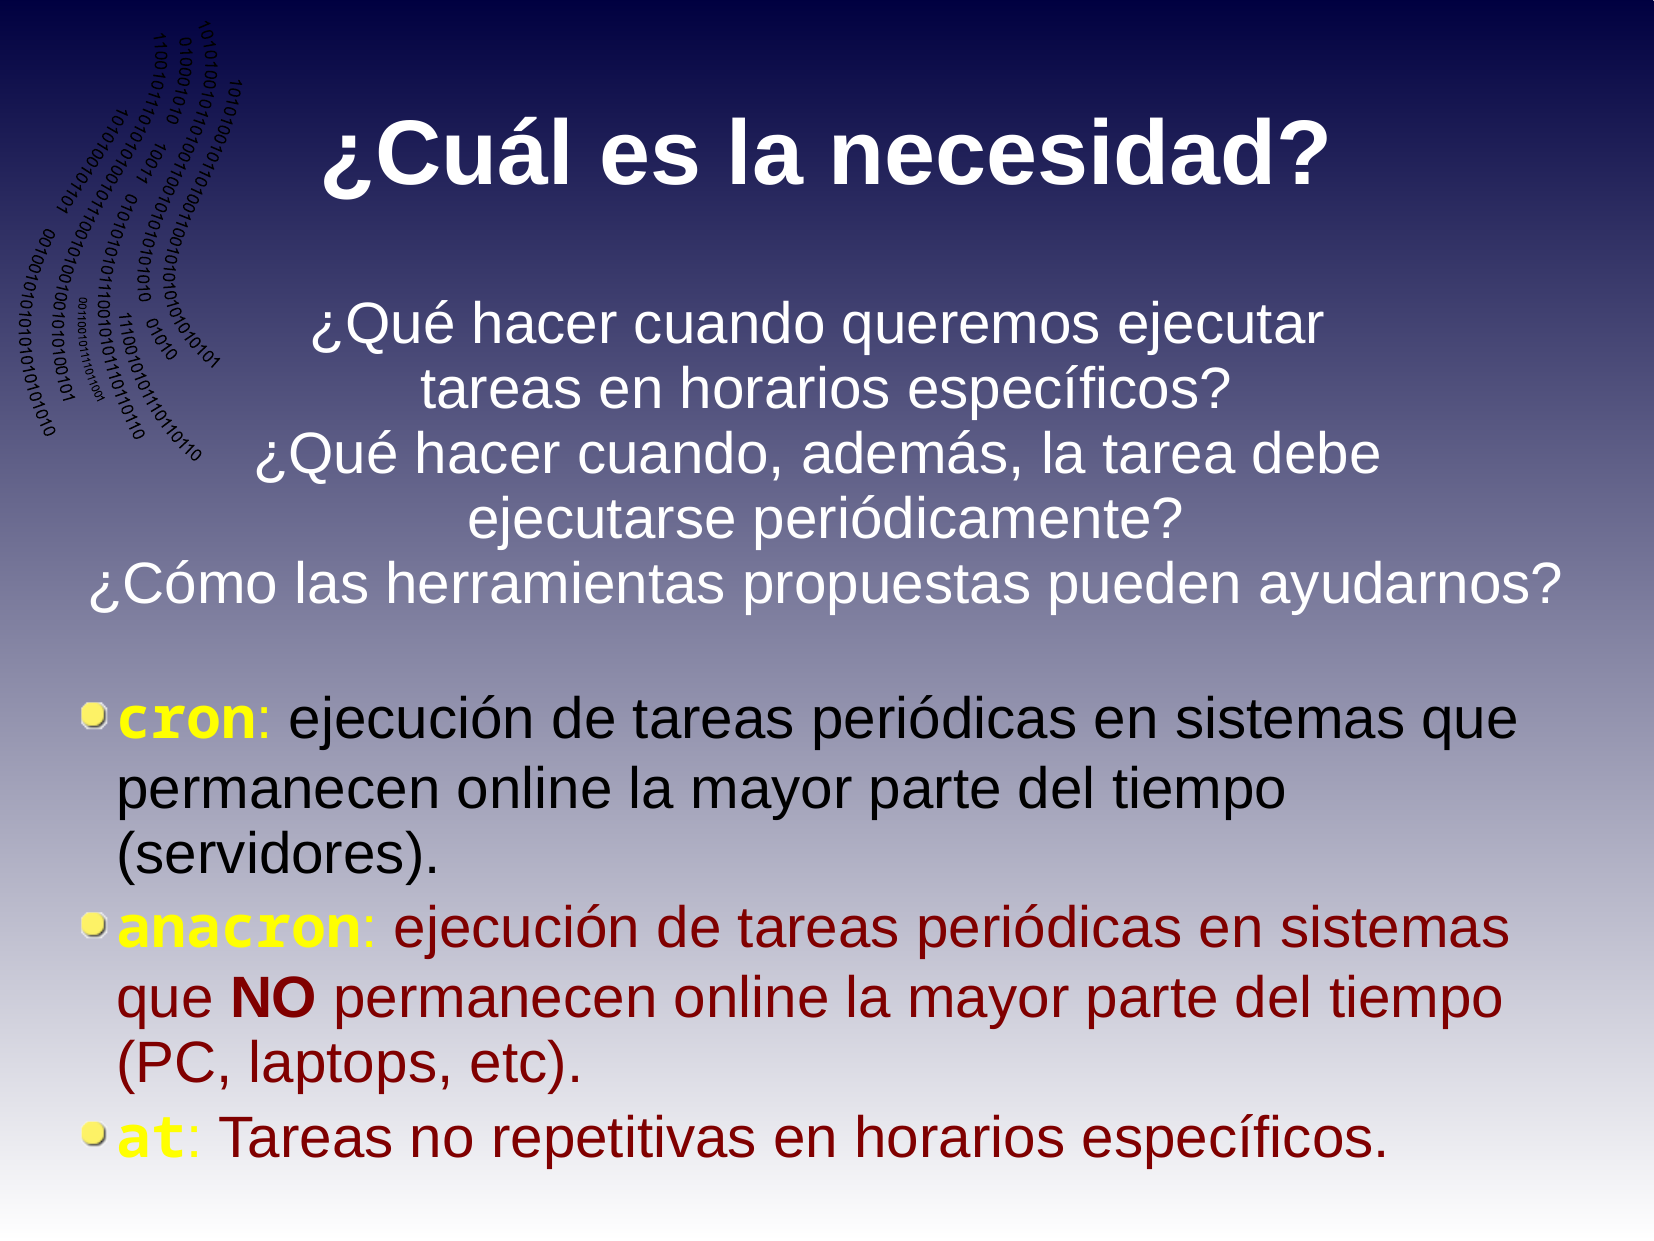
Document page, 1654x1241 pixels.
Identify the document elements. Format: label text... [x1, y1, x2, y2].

text_box ¿Qué hacer cuando queremos ejecutar tareas en horarios específicos? ¿Qué hacer cuando, además, la tarea debe ejecutarse periódicamente? ¿Cómo las herramientas propuestas pueden ayudarnos? [72, 283, 1581, 669]
title ¿Cuál es la necesidad? [243, 49, 1571, 257]
text_box cron: ejecución de tareas periódicas en sistemas que permanecen online la mayor parte del tiempo (servidores). anacron: ejecución de tareas periódicas en sistemas que NO permanecen online la mayor parte del tiempo (PC, laptops, etc). at: Tareas no repetitivas en horarios específicos. [65, 669, 1588, 1154]
picture [18, 20, 243, 461]
